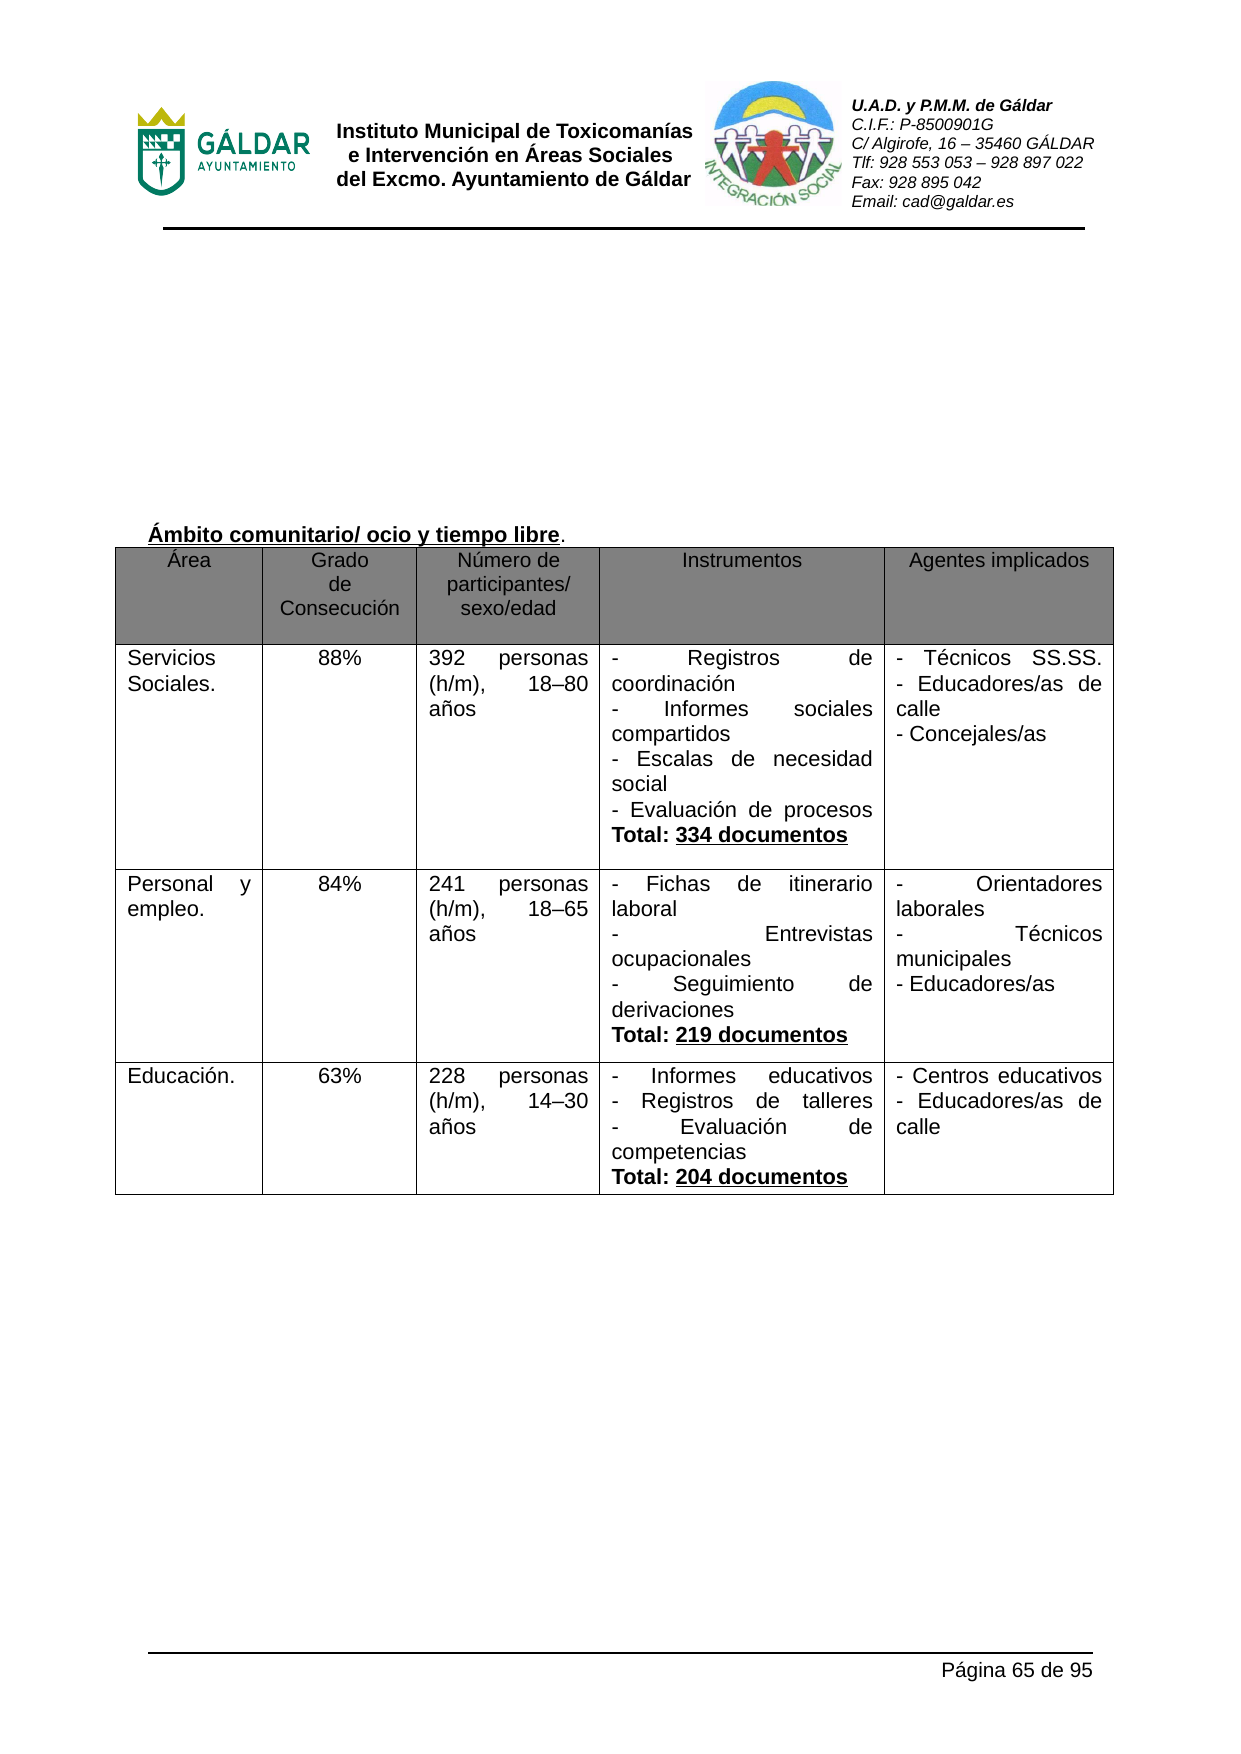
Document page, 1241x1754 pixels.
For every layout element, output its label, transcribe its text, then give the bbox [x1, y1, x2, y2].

table_cell - Informes educativos - Registros de talleres - Evaluación de competencias Total: 204 documentos [600, 1063, 884, 1194]
table_cell - Registros de coordinación - Informes sociales compartidos - Escalas de necesidad social - Evaluación de procesos Total: 334 documentos [600, 645, 884, 869]
table_cell - Centros educativos - Educadores/as de calle [885, 1063, 1113, 1194]
table_cell 228 personas (h/m), 14–30 años [417, 1063, 599, 1194]
table_cell Educación. [116, 1063, 262, 1194]
table_header Número de participantes/ sexo/edad [417, 548, 599, 644]
table_header Área [116, 548, 262, 644]
table_cell - Orientadores laborales - Técnicos municipales - Educadores/as [885, 870, 1113, 1062]
table_cell - Fichas de itinerario laboral - Entrevistas ocupacionales - Seguimiento de derivaciones Total: 219 documentos [600, 870, 884, 1062]
table_header Grado de Consecución [263, 548, 416, 644]
table_header Instrumentos [600, 548, 884, 644]
table_cell - Técnicos SS.SS. - Educadores/as de calle - Concejales/as [885, 645, 1113, 869]
table_cell 84% [263, 870, 416, 1062]
table_cell 88% [263, 645, 416, 869]
text Ámbito comunitario/ ocio y tiempo libre. [148, 522, 1093, 547]
table_cell 63% [263, 1063, 416, 1194]
table_cell 392 personas (h/m), 18–80 años [417, 645, 599, 869]
table_cell Personal y empleo. [116, 870, 262, 1062]
table_cell Servicios Sociales. [116, 645, 262, 869]
picture [120, 84, 325, 218]
table_header Agentes implicados [885, 548, 1113, 644]
picture [705, 81, 842, 206]
table_cell 241 personas (h/m), 18–65 años [417, 870, 599, 1062]
